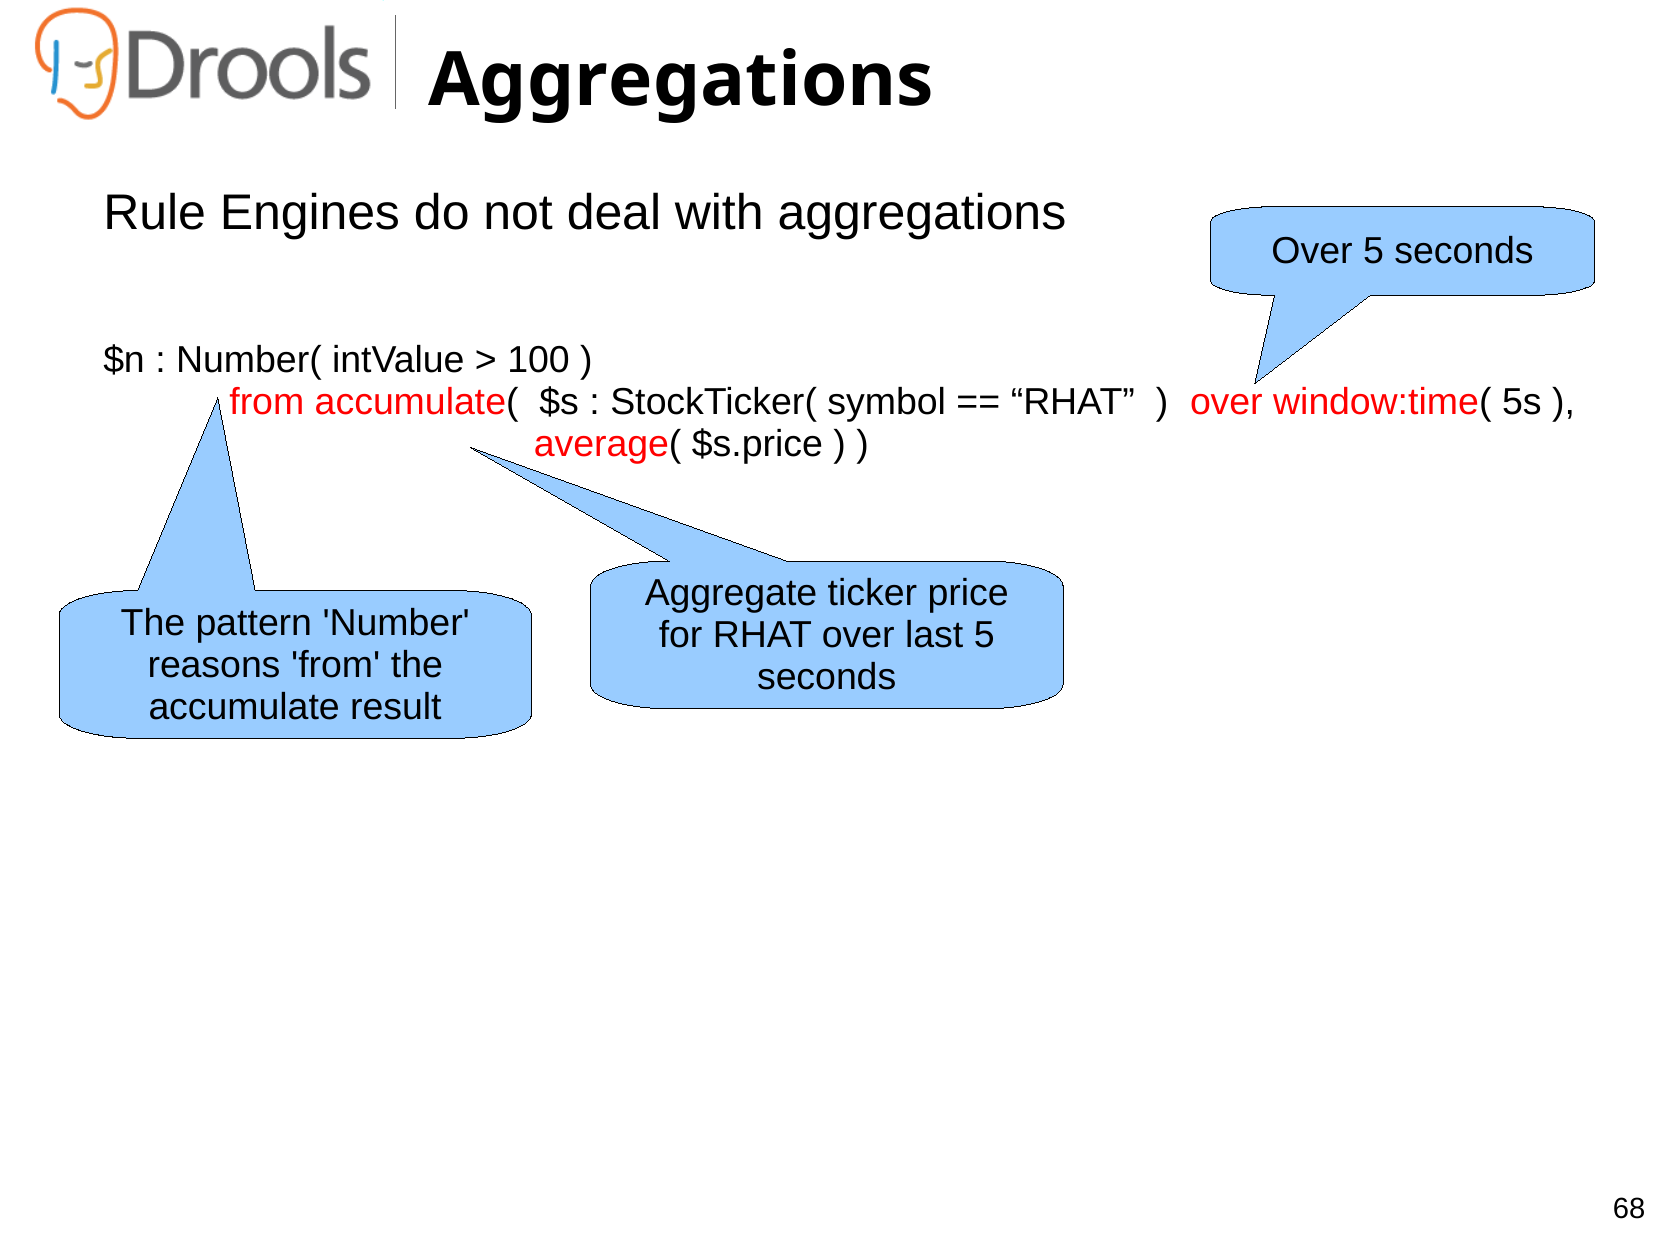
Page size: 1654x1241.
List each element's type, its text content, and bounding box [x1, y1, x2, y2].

text_box Aggregate ticker price for RHAT over last 5 seconds [470, 447, 1064, 709]
title Aggregations [413, 17, 1241, 139]
text_box The pattern 'Number' reasons 'from' the accumulate result [59, 397, 532, 739]
text_box Rule Engines do not deal with aggregations [88, 177, 1098, 248]
picture [29, 0, 384, 126]
text_box $n : Number( intValue > 100 ) from accumulate( $s : StockTicker( symbol == “RHAT” ) over window:time( 5s ), average( $s.price ) ) [88, 331, 1589, 473]
text_box Over 5 seconds [1210, 206, 1595, 384]
